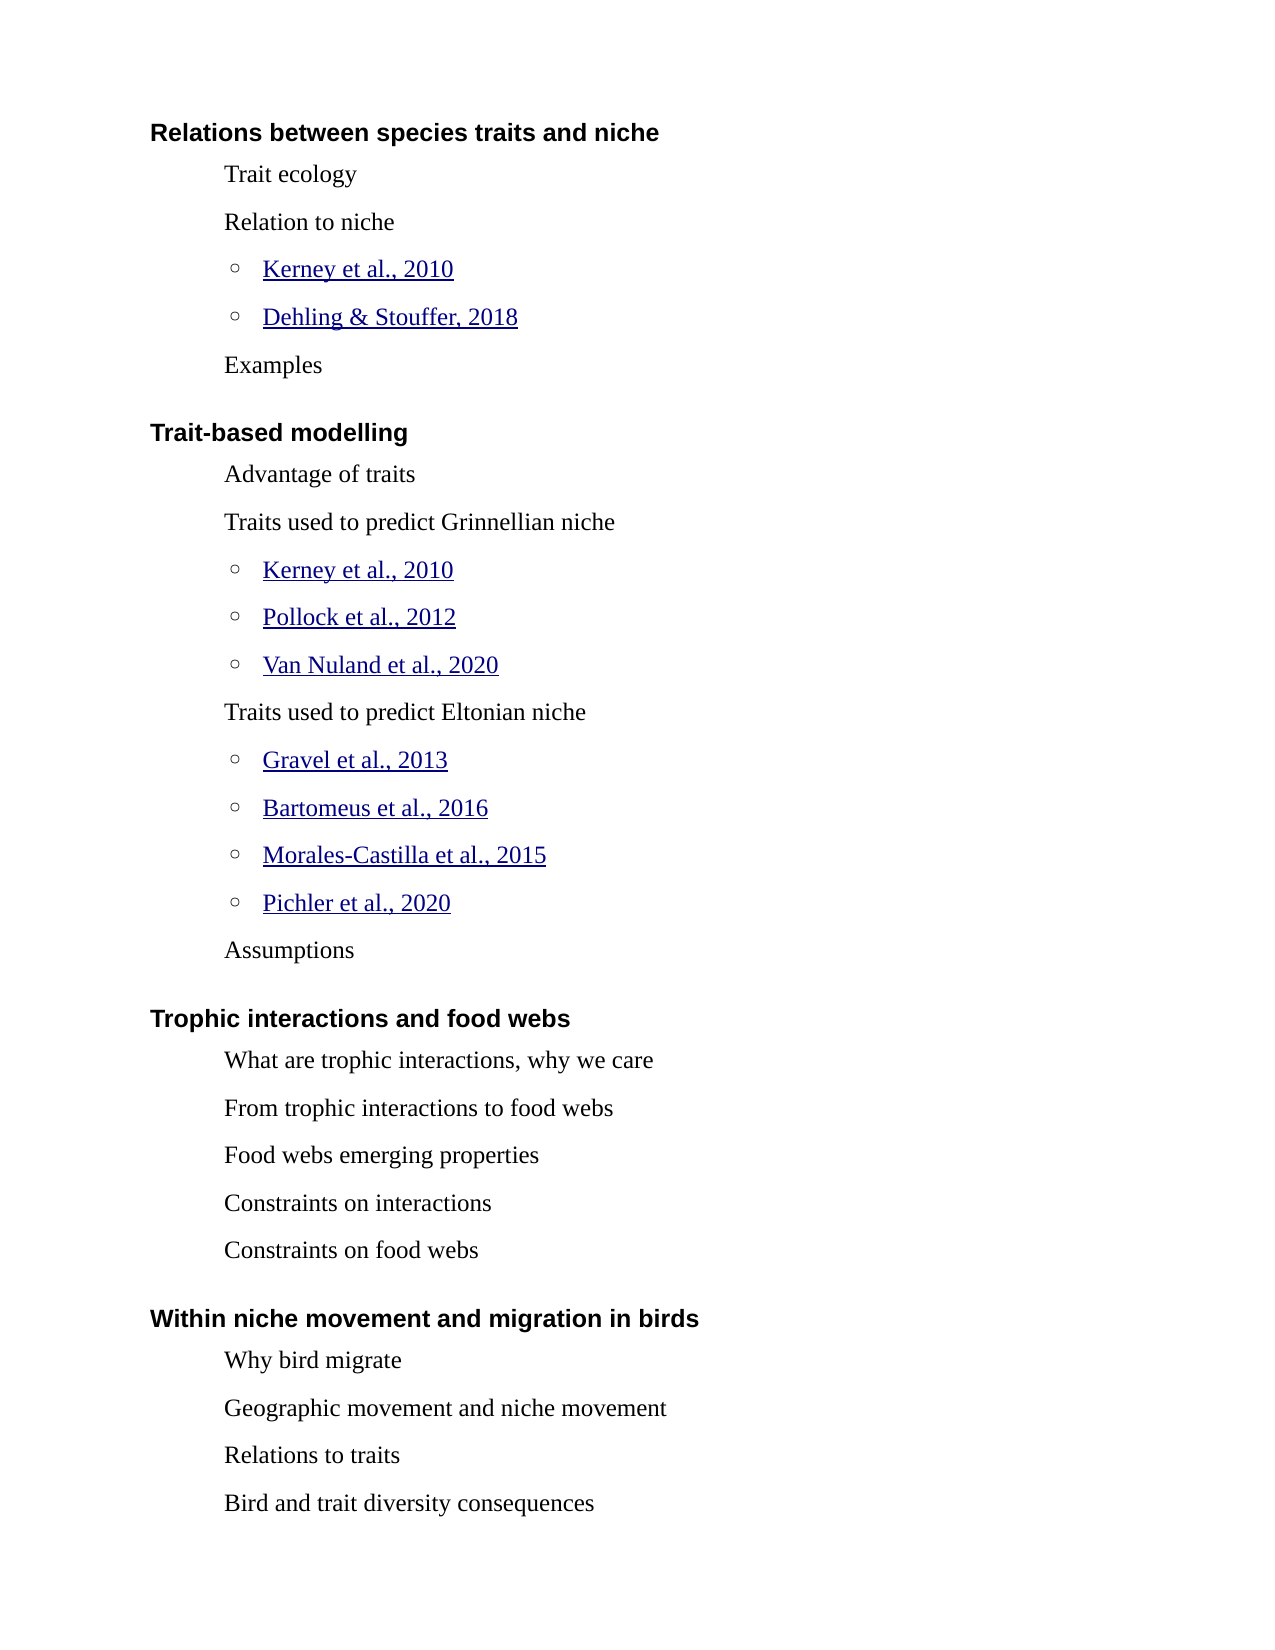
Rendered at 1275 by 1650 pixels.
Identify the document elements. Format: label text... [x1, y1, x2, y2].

text Food webs emerging properties [150, 1140, 1125, 1169]
list Kerney et al., 2010 [225, 254, 1125, 283]
text Traits used to predict Eltonian niche [150, 697, 1125, 726]
list Van Nuland et al., 2020 [225, 650, 1125, 679]
text Trait ecology [150, 159, 1125, 188]
text From trophic interactions to food webs [150, 1093, 1125, 1122]
subtitle Trophic interactions and food webs [150, 1004, 1125, 1033]
text Assumptions [150, 936, 1125, 964]
list Gravel et al., 2013 [225, 745, 1125, 774]
list Pichler et al., 2020 [225, 888, 1125, 917]
text Constraints on interactions [150, 1188, 1125, 1217]
list Dehling & Stouffer, 2018 [225, 302, 1125, 331]
list Bartomeus et al., 2016 [225, 793, 1125, 821]
list Morales-Castilla et al., 2015 [225, 840, 1125, 869]
subtitle Trait-based modelling [150, 418, 1125, 447]
text Relations to traits [150, 1441, 1125, 1469]
text What are trophic interactions, why we care [150, 1045, 1125, 1074]
subtitle Within niche movement and migration in birds [150, 1304, 1125, 1333]
list Kerney et al., 2010 [225, 555, 1125, 583]
text Constraints on food webs [150, 1236, 1125, 1264]
text Advantage of traits [150, 459, 1125, 488]
text Bird and trait diversity consequences [150, 1488, 1125, 1517]
text Traits used to predict Grinnellian niche [150, 507, 1125, 536]
text Relation to niche [150, 207, 1125, 236]
text Geographic movement and niche movement [150, 1393, 1125, 1422]
subtitle Relations between species traits and niche [150, 118, 1125, 147]
list Pollock et al., 2012 [225, 602, 1125, 631]
text Examples [150, 350, 1125, 378]
text Why bird migrate [150, 1345, 1125, 1374]
